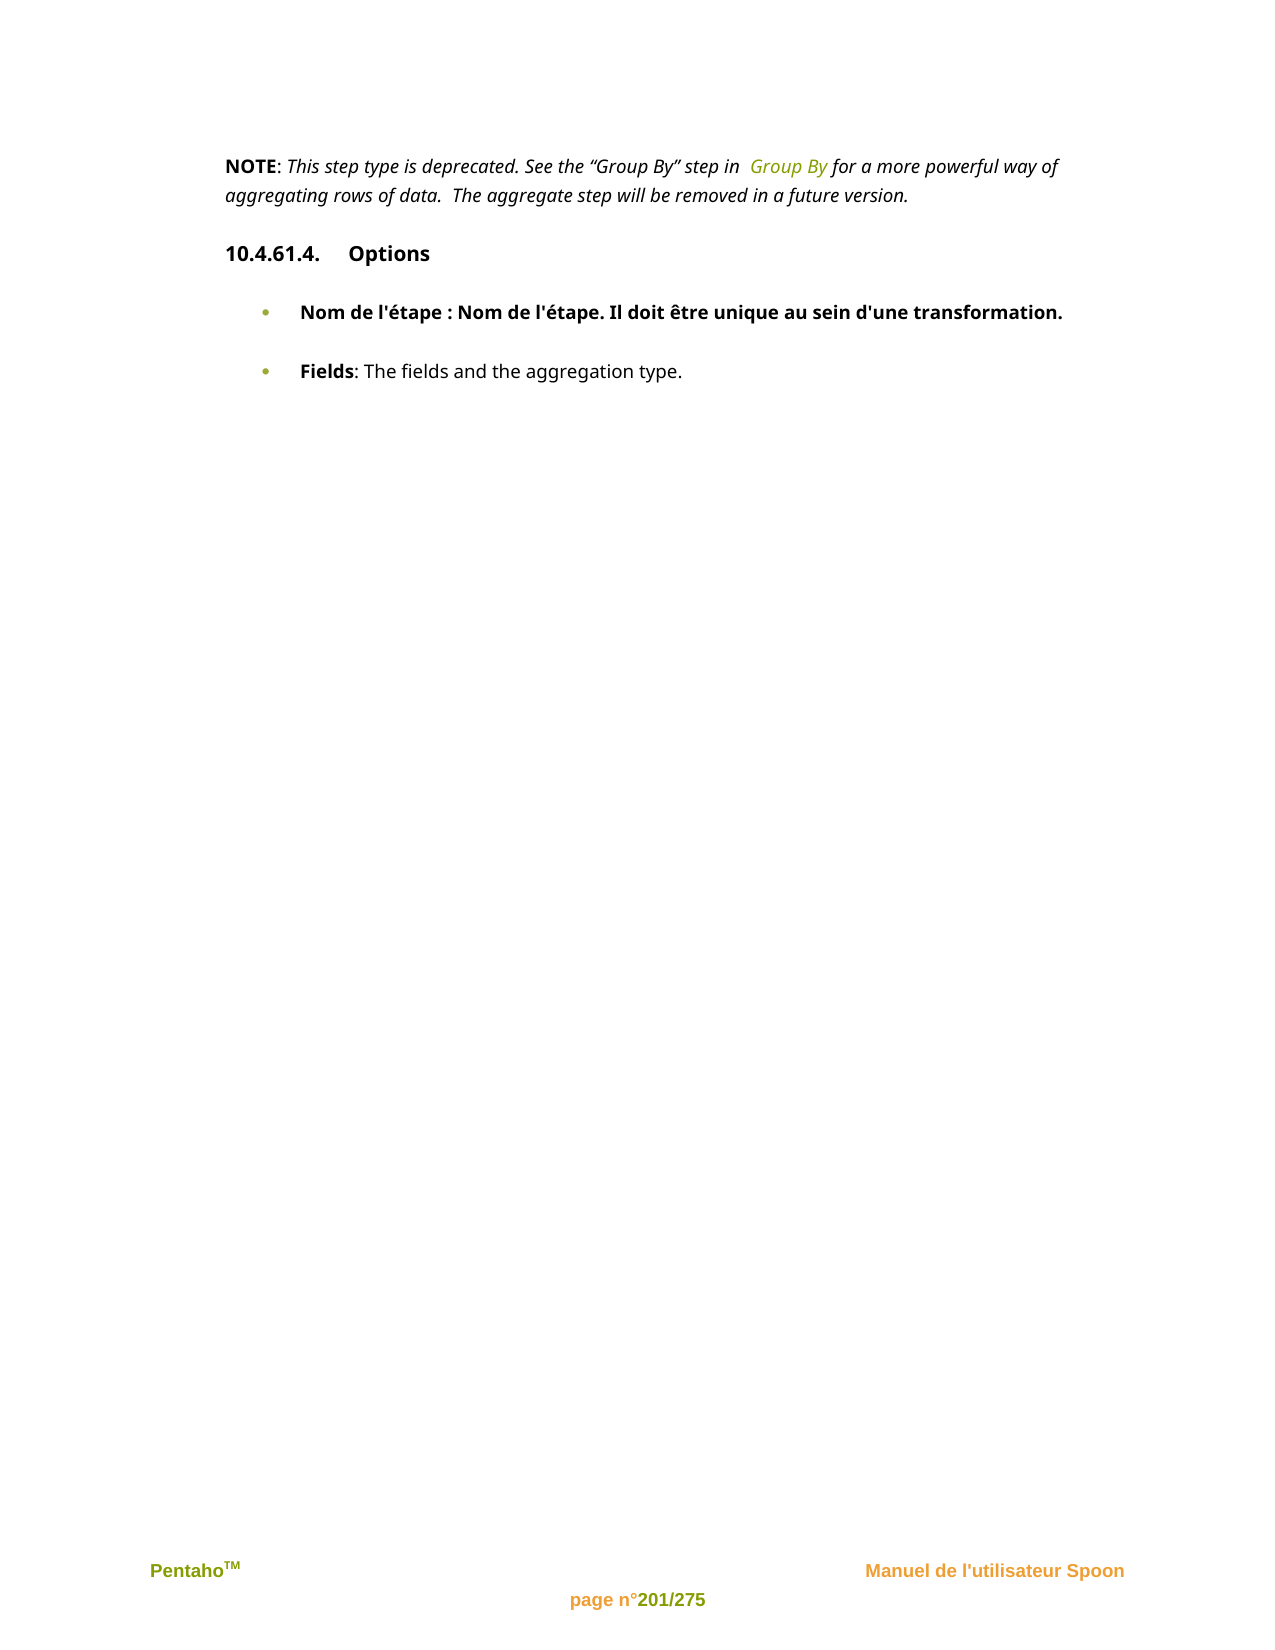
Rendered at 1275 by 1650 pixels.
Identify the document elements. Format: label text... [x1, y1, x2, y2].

subtitle Options [225, 238, 1125, 267]
list Nom de l'étape : Nom de l'étape. Il doit être unique au sein d'une transformation. [262, 296, 1125, 326]
text NOTE: This step type is deprecated. See the “Group By” step in Group By for a more powerful way of aggregating rows of data. The aggregate step will be removed in a future version. [225, 150, 1125, 208]
list Fields: The fields and the aggregation type. [262, 355, 1125, 384]
